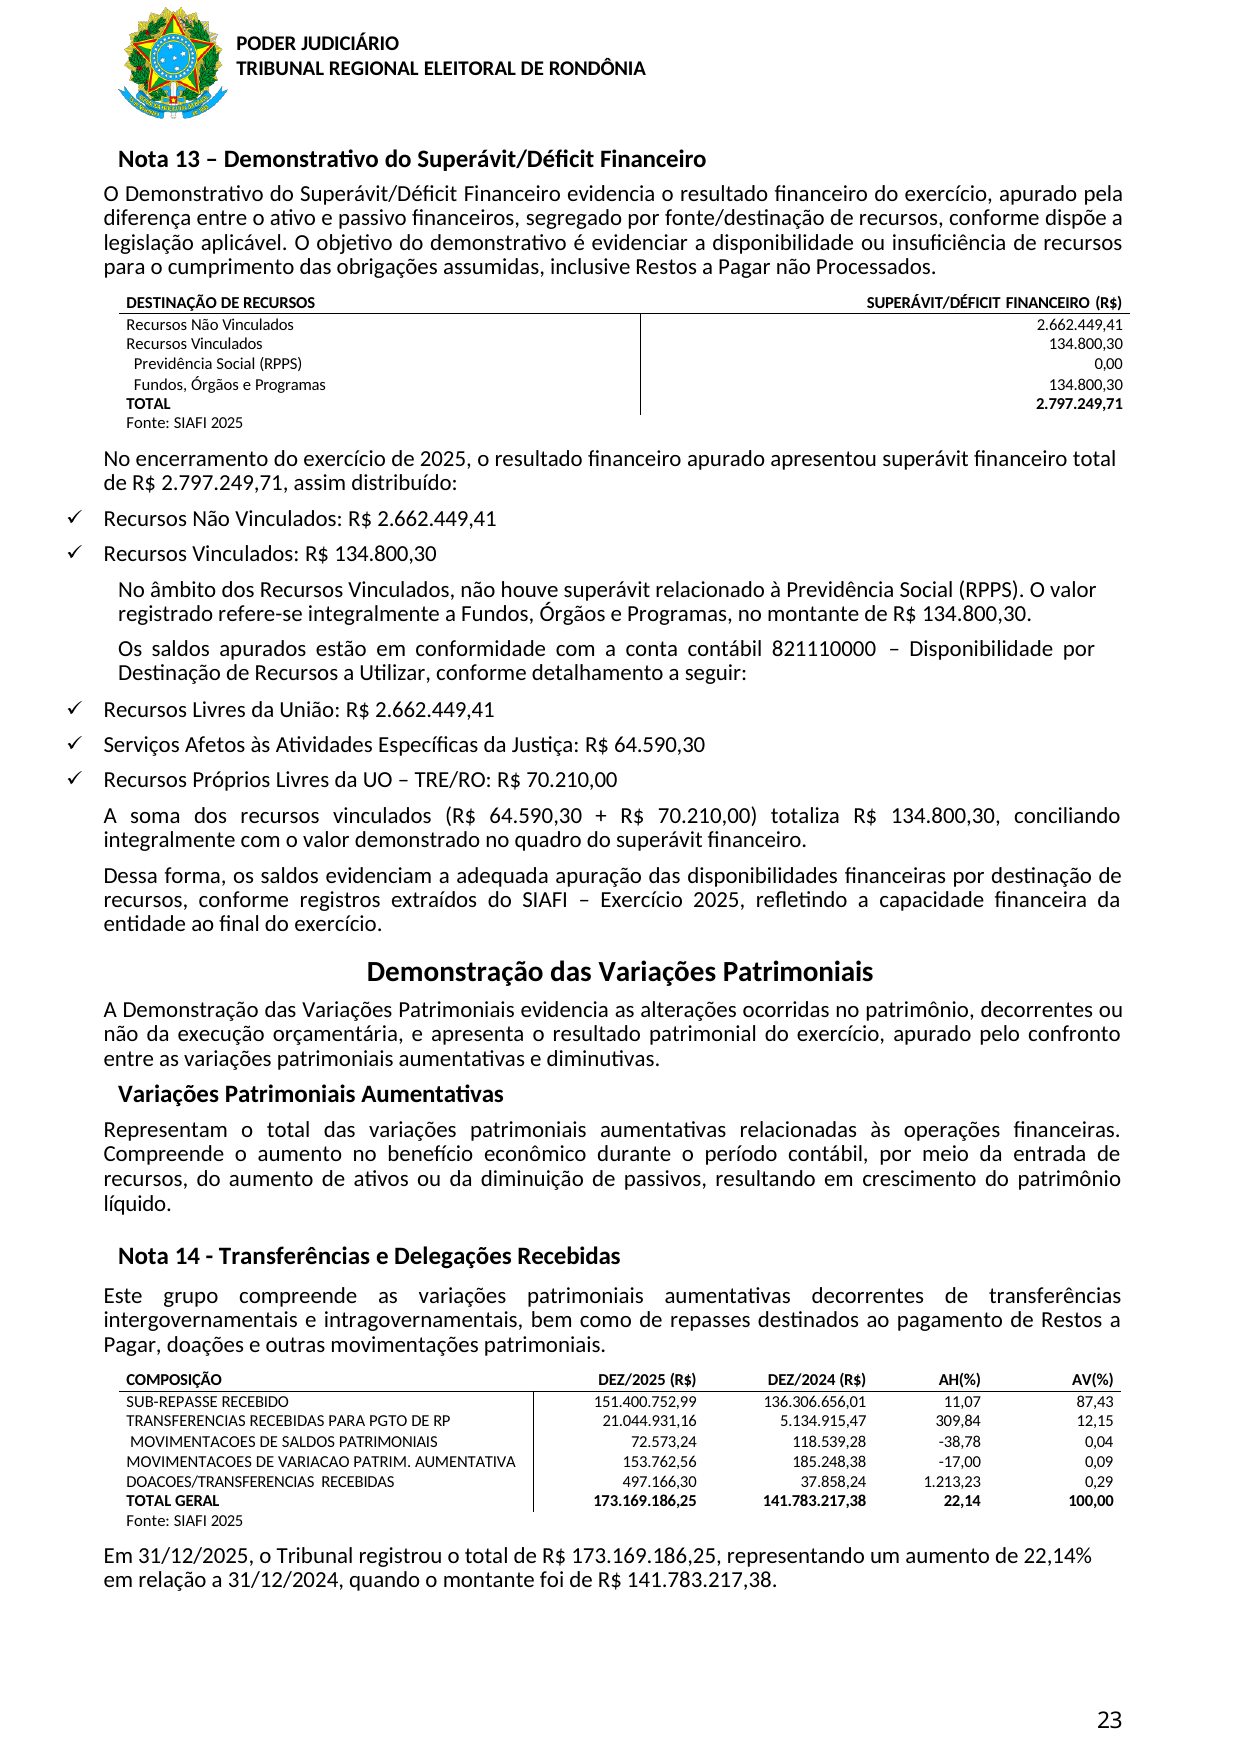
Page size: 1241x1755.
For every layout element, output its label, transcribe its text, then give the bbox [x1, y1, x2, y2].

text Demonstração das Variações Patrimoniais [108, 953, 1132, 988]
table_cell 0,04 [1024, 1433, 1121, 1453]
table_cell 118.539,28 [728, 1433, 894, 1453]
table_cell 11,07 [894, 1392, 1024, 1412]
table_cell TOTAL [119, 396, 640, 415]
table_header COMPOSIÇÃO [119, 1373, 534, 1391]
table_cell 173.169.186,25 [534, 1493, 728, 1512]
list Serviços Afetos às Atividades Específicas da Justiça: R$ 64.590,30 [66, 730, 1152, 758]
table_cell 22,14 [894, 1493, 1024, 1512]
table_cell SUB-REPASSE RECEBIDO [119, 1392, 533, 1412]
table_cell [1024, 1512, 1121, 1532]
table_cell Fundos, Órgãos e Programas [119, 375, 640, 396]
table_cell Fonte: SIAFI 2025 [119, 415, 640, 435]
text A soma dos recursos vinculados (R$ 64.590,30 + R$ 70.210,00) totaliza R$ 134.800,30, conciliando integralmente com o valor demonstrado no quadro do superávit financeiro. [103, 803, 1122, 853]
table_header DEZ/2025 (R$) [534, 1373, 728, 1391]
list Recursos Não Vinculados: R$ 2.662.449,41 [66, 504, 1152, 532]
table_cell 5.134.915,47 [728, 1412, 894, 1432]
table_cell 185.248,38 [728, 1453, 894, 1473]
table_cell 0,09 [1024, 1453, 1121, 1473]
text A Demonstração das Variações Patrimoniais evidencia as alterações ocorridas no patrimônio, decorrentes ou não da execução orçamentária, e apresenta o resultado patrimonial do exercício, apurado pelo confronto entre as variações patrimoniais aumentativas e diminutivas. [103, 998, 1123, 1072]
table_header DEZ/2024 (R$) [728, 1373, 894, 1391]
table_cell 153.762,56 [534, 1453, 728, 1473]
table_cell 1.213,23 [894, 1473, 1024, 1493]
table_cell [894, 1512, 1024, 1532]
text No encerramento do exercício de 2025, o resultado financeiro apurado apresentou superávit financeiro total de R$ 2.797.249,71, assim distribuído: [103, 446, 1127, 496]
table_cell 87,43 [1024, 1392, 1121, 1412]
text Este grupo compreende as variações patrimoniais aumentativas decorrentes de transferências intergovernamentais e intragovernamentais, bem como de repasses destinados ao pagamento de Restos a Pagar, doações e outras movimentações patrimoniais. [103, 1284, 1123, 1358]
table_cell [728, 1512, 894, 1532]
table_header AV(%) [1024, 1373, 1121, 1391]
table_cell MOVIMENTACOES DE SALDOS PATRIMONIAIS [119, 1433, 533, 1453]
subtitle Nota 13 – Demonstrativo do Superávit/Déficit Financeiro [118, 146, 1152, 172]
table_cell -17,00 [894, 1453, 1024, 1473]
table_cell 21.044.931,16 [534, 1412, 728, 1432]
text Os saldos apurados estão em conformidade com a conta contábil 821110000 – Disponibilidade por Destinação de Recursos a Utilizar, conforme detalhamento a seguir: [118, 637, 1152, 686]
table_cell TRANSFERENCIAS RECEBIDAS PARA PGTO DE RP [119, 1412, 533, 1432]
table_cell 100,00 [1024, 1493, 1121, 1512]
table_cell 72.573,24 [534, 1433, 728, 1453]
table_cell 2.662.449,41 [641, 314, 1129, 335]
table_cell 136.306.656,01 [728, 1392, 894, 1412]
table_cell [640, 415, 1129, 435]
text Variações Patrimoniais Aumentativas [118, 1078, 1152, 1109]
table_cell 0,00 [641, 355, 1129, 375]
table_cell 141.783.217,38 [728, 1493, 894, 1512]
list Recursos Próprios Livres da UO – TRE/RO: R$ 70.210,00 [66, 766, 1152, 793]
subtitle Nota 14 - Transferências e Delegações Recebidas [118, 1240, 1152, 1271]
table_cell [534, 1512, 728, 1532]
table_cell -38,78 [894, 1433, 1024, 1453]
table_cell 151.400.752,99 [534, 1392, 728, 1412]
table_cell Recursos Vinculados [119, 335, 640, 355]
table_cell 2.797.249,71 [641, 396, 1129, 415]
list Recursos Livres da União: R$ 2.662.449,41 [66, 695, 1152, 723]
text No âmbito dos Recursos Vinculados, não houve superávit relacionado à Previdência Social (RPPS). O valor registrado refere-se integralmente a Fundos, Órgãos e Programas, no montante de R$ 134.800,30. [118, 577, 1152, 627]
table_cell 37.858,24 [728, 1473, 894, 1493]
table_cell 12,15 [1024, 1412, 1121, 1432]
text Dessa forma, os saldos evidenciam a adequada apuração das disponibilidades financeiras por destinação de recursos, conforme registros extraídos do SIAFI – Exercício 2025, refletindo a capacidade financeira da entidade ao final do exercício. [103, 863, 1123, 937]
table_cell DOACOES/TRANSFERENCIAS RECEBIDAS [119, 1473, 533, 1493]
table_cell 134.800,30 [641, 375, 1129, 396]
table_cell 309,84 [894, 1412, 1024, 1432]
table_cell Fonte: SIAFI 2025 [119, 1512, 534, 1532]
table_cell 134.800,30 [641, 335, 1129, 355]
text Representam o total das variações patrimoniais aumentativas relacionadas às operações financeiras. Compreende o aumento no benefício econômico durante o período contábil, por meio da entrada de recursos, do aumento de ativos ou da diminuição de passivos, resultando em crescimento do patrimônio líquido. [103, 1118, 1123, 1217]
table_cell MOVIMENTACOES DE VARIACAO PATRIM. AUMENTATIVA [119, 1453, 533, 1473]
table_cell 0,29 [1024, 1473, 1121, 1493]
list Recursos Vinculados: R$ 134.800,30 [66, 539, 1152, 567]
table_header DESTINAÇÃO DE RECURSOS [119, 296, 640, 313]
table_header SUPERÁVIT/DÉFICIT FINANCEIRO (R$) [640, 296, 1129, 313]
table_cell Recursos Não Vinculados [119, 314, 640, 335]
table_cell TOTAL GERAL [119, 1493, 533, 1512]
table_header AH(%) [894, 1373, 1024, 1391]
table_cell Previdência Social (RPPS) [119, 355, 640, 375]
text Em 31/12/2025, o Tribunal registrou o total de R$ 173.169.186,25, representando um aumento de 22,14% em relação a 31/12/2024, quando o montante foi de R$ 141.783.217,38. [103, 1544, 1127, 1593]
table_cell 497.166,30 [534, 1473, 728, 1493]
text O Demonstrativo do Superávit/Déficit Financeiro evidencia o resultado financeiro do exercício, apurado pela diferença entre o ativo e passivo financeiros, segregado por fonte/destinação de recursos, conforme dispõe a legislação aplicável. O objetivo do demonstrativo é evidenciar a disponibilidade ou insuficiência de recursos para o cumprimento das obrigações assumidas, inclusive Restos a Pagar não Processados. [103, 182, 1123, 281]
